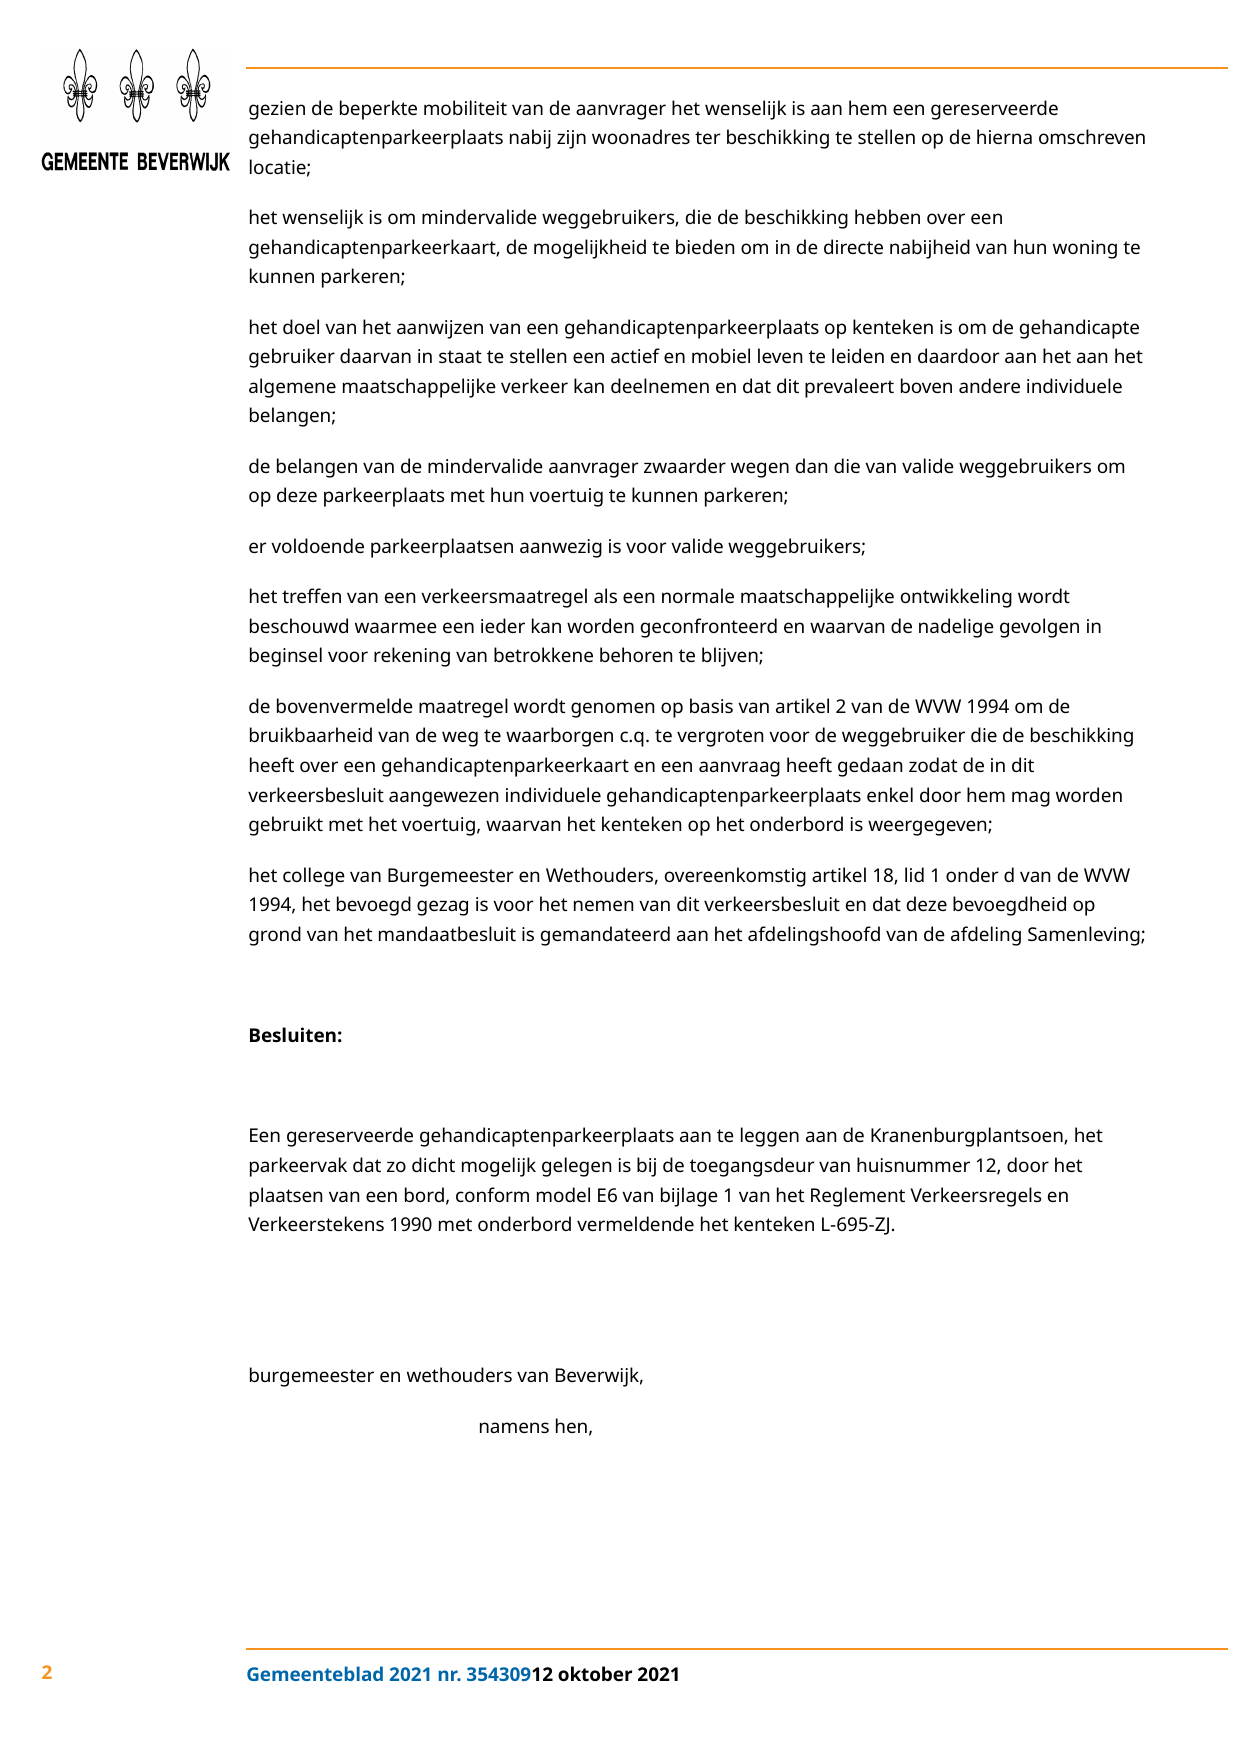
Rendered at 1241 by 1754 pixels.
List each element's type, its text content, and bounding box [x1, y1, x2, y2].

text er voldoende parkeerplaatsen aanwezig is voor valide weggebruikers; [248, 533, 1152, 559]
text de bovenvermelde maatregel wordt genomen op basis van artikel 2 van de WVW 1994 om de bruikbaarheid van de weg te waarborgen c.q. te vergroten voor de weggebruiker die de beschikking heeft over een gehandicaptenparkeerkaart en een aanvraag heeft gedaan zodat de in dit verkeersbesluit aangewezen individuele gehandicaptenparkeerplaats enkel door hem mag worden gebruikt met het voertuig, waarvan het kenteken op het onderbord is weergegeven; [248, 693, 1152, 837]
picture [41, 47, 231, 172]
text de belangen van de mindervalide aanvrager zwaarder wegen dan die van valide weggebruikers om op deze parkeerplaats met hun voertuig te kunnen parkeren; [248, 453, 1152, 508]
text het college van Burgemeester en Wethouders, overeenkomstig artikel 18, lid 1 onder d van de WVW 1994, het bevoegd gezag is voor het nemen van dit verkeersbesluit en dat deze bevoegdheid op grond van het mandaatbesluit is gemandateerd aan het afdelingshoofd van de afdeling Samenleving; [248, 862, 1152, 947]
text het treffen van een verkeersmaatregel als een normale maatschappelijke ontwikkeling wordt beschouwd waarmee een ieder kan worden geconfronteerd en waarvan de nadelige gevolgen in beginsel voor rekening van betrokkene behoren te blijven; [248, 583, 1152, 668]
text Besluiten: [248, 1022, 1152, 1048]
text burgemeester en wethouders van Beverwijk, [248, 1363, 1152, 1388]
text Een gereserveerde gehandicaptenparkeerplaats aan te leggen aan de Kranenburgplantsoen, het parkeervak dat zo dicht mogelijk gelegen is bij de toegangsdeur van huisnummer 12, door het plaatsen van een bord, conform model E6 van bijlage 1 van het Reglement Verkeersregels en Verkeerstekens 1990 met onderbord vermeldende het kenteken L-695-ZJ. [248, 1123, 1152, 1237]
text het wenselijk is om mindervalide weggebruikers, die de beschikking hebben over een gehandicaptenparkeerkaart, de mogelijkheid te bieden om in de directe nabijheid van hun woning te kunnen parkeren; [248, 204, 1152, 289]
text namens hen, [248, 1413, 1152, 1439]
text het doel van het aanwijzen van een gehandicaptenparkeerplaats op kenteken is om de gehandicapte gebruiker daarvan in staat te stellen een actief en mobiel leven te leiden en daardoor aan het aan het algemene maatschappelijke verkeer kan deelnemen en dat dit prevaleert boven andere individuele belangen; [248, 314, 1152, 428]
text gezien de beperkte mobiliteit van de aanvrager het wenselijk is aan hem een gereserveerde gehandicaptenparkeerplaats nabij zijn woonadres ter beschikking te stellen op de hierna omschreven locatie; [248, 95, 1152, 180]
